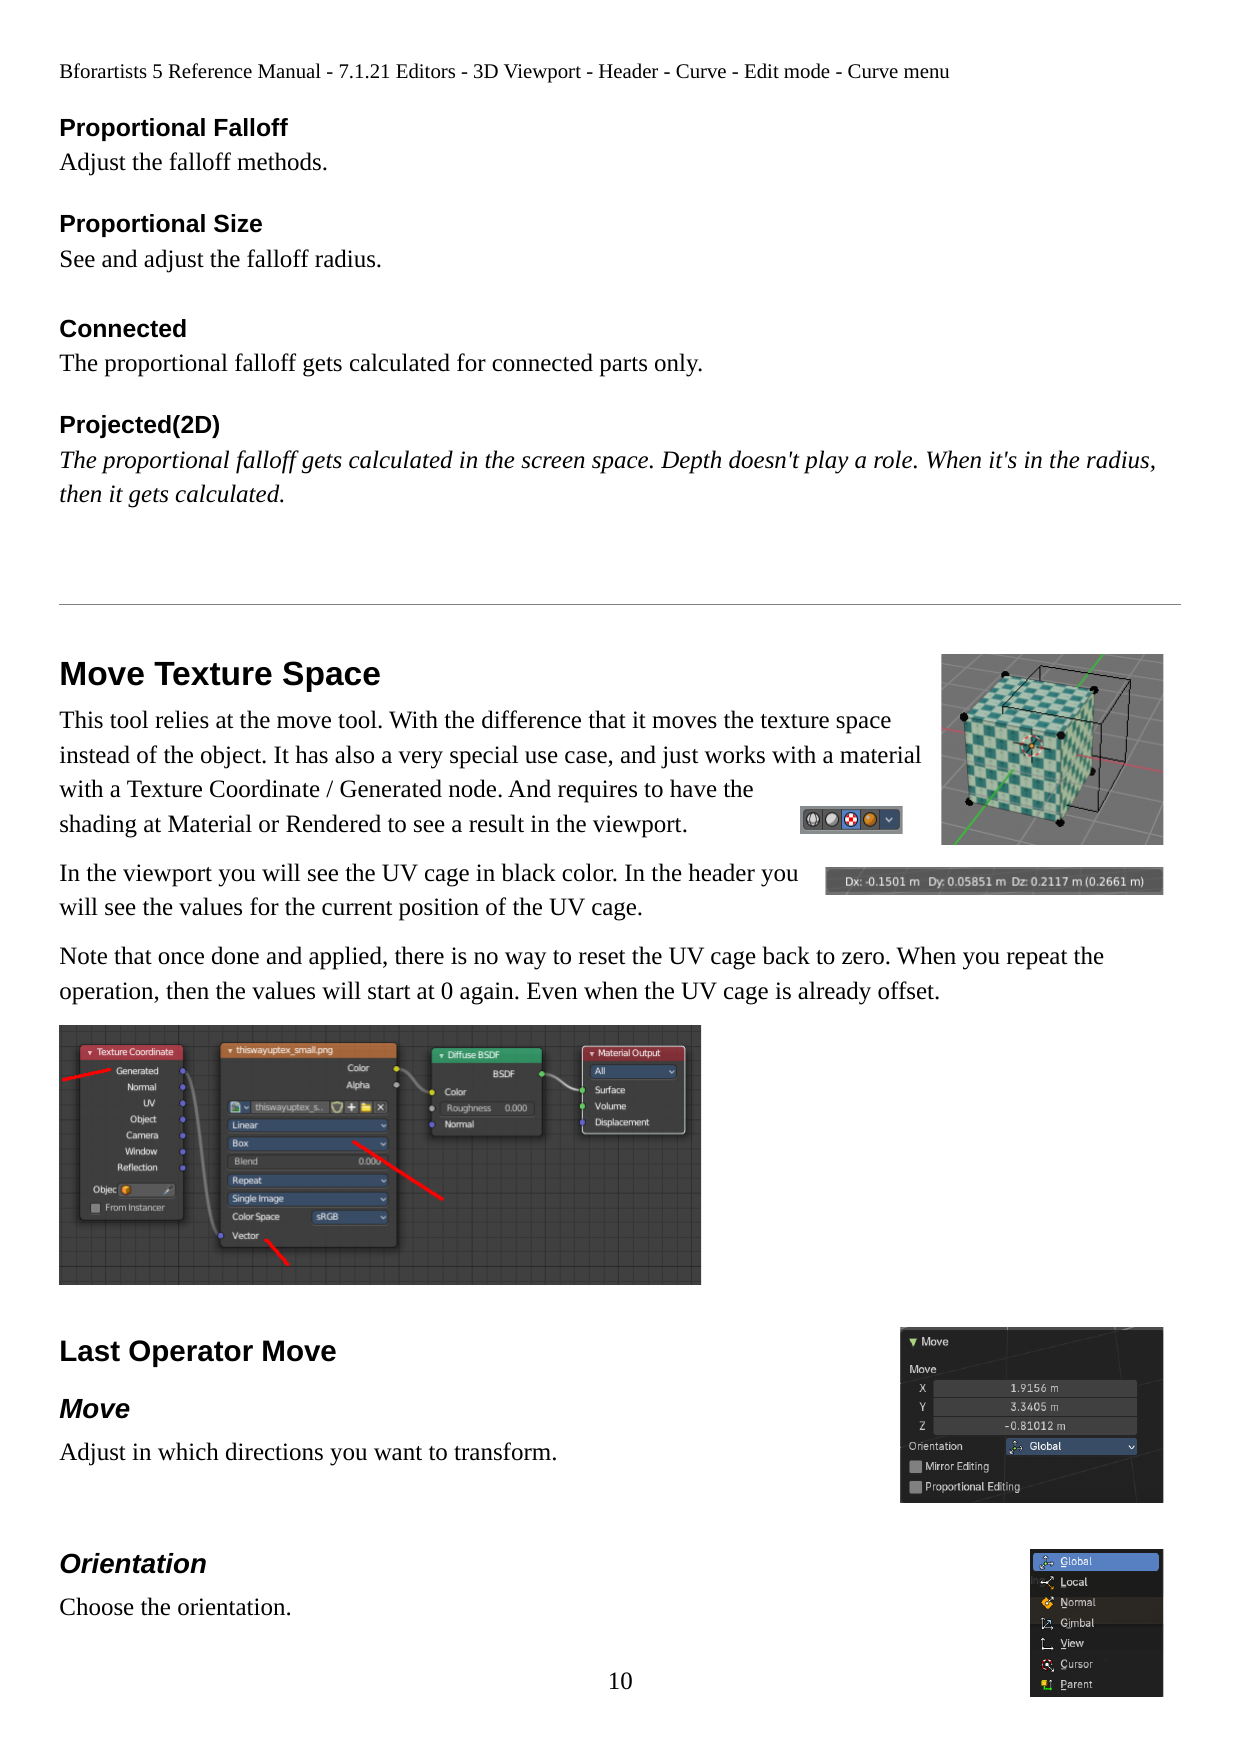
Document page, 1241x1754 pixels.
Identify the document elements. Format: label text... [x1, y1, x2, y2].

text The proportional falloff gets calculated in the screen space. Depth doesn't play a role. When it's in the radius, then it gets calculated. [59, 445, 1181, 508]
subtitle Proportional Size [59, 209, 1181, 237]
subtitle [1164, 1393, 1181, 1425]
text Adjust the falloff methods. [59, 147, 1181, 176]
picture [825, 867, 1164, 895]
subtitle [1164, 654, 1181, 693]
text [1164, 1592, 1181, 1621]
text See and adjust the falloff radius. [59, 244, 1181, 272]
text Note that once done and applied, there is no way to reset the UV cage back to zero. When you repeat the operation, then the values will start at 0 again. Even when the UV cage is already offset. [59, 941, 1181, 1005]
text Choose the orientation. [59, 1592, 1030, 1621]
subtitle Orientation [59, 1548, 1181, 1580]
text The proportional falloff gets calculated for connected parts only. [59, 348, 1181, 377]
text Adjust in which directions you want to transform. [59, 1437, 900, 1466]
picture [941, 654, 1164, 845]
picture [900, 1327, 1164, 1503]
text In the viewport you will see the UV cage in black color. In the header you will see the values for the current position of the UV cage. [59, 858, 1181, 921]
text This tool relies at the move tool. With the difference that it moves the texture space instead of the object. It has also a very special use case, and just works with a material with a Texture Coordinate / Generated node. And requires to have the shading at Material or Rendered to see a result in the viewport. [59, 705, 941, 838]
subtitle Move Texture Space [59, 654, 941, 693]
subtitle Connected [59, 314, 1181, 342]
subtitle Move [59, 1393, 900, 1425]
picture [800, 806, 903, 834]
subtitle Projected(2D) [59, 410, 1181, 439]
subtitle [1164, 1334, 1181, 1368]
subtitle Last Operator Move [59, 1334, 900, 1368]
picture [59, 1025, 702, 1285]
picture [1030, 1549, 1164, 1697]
subtitle Proportional Falloff [59, 113, 1181, 141]
